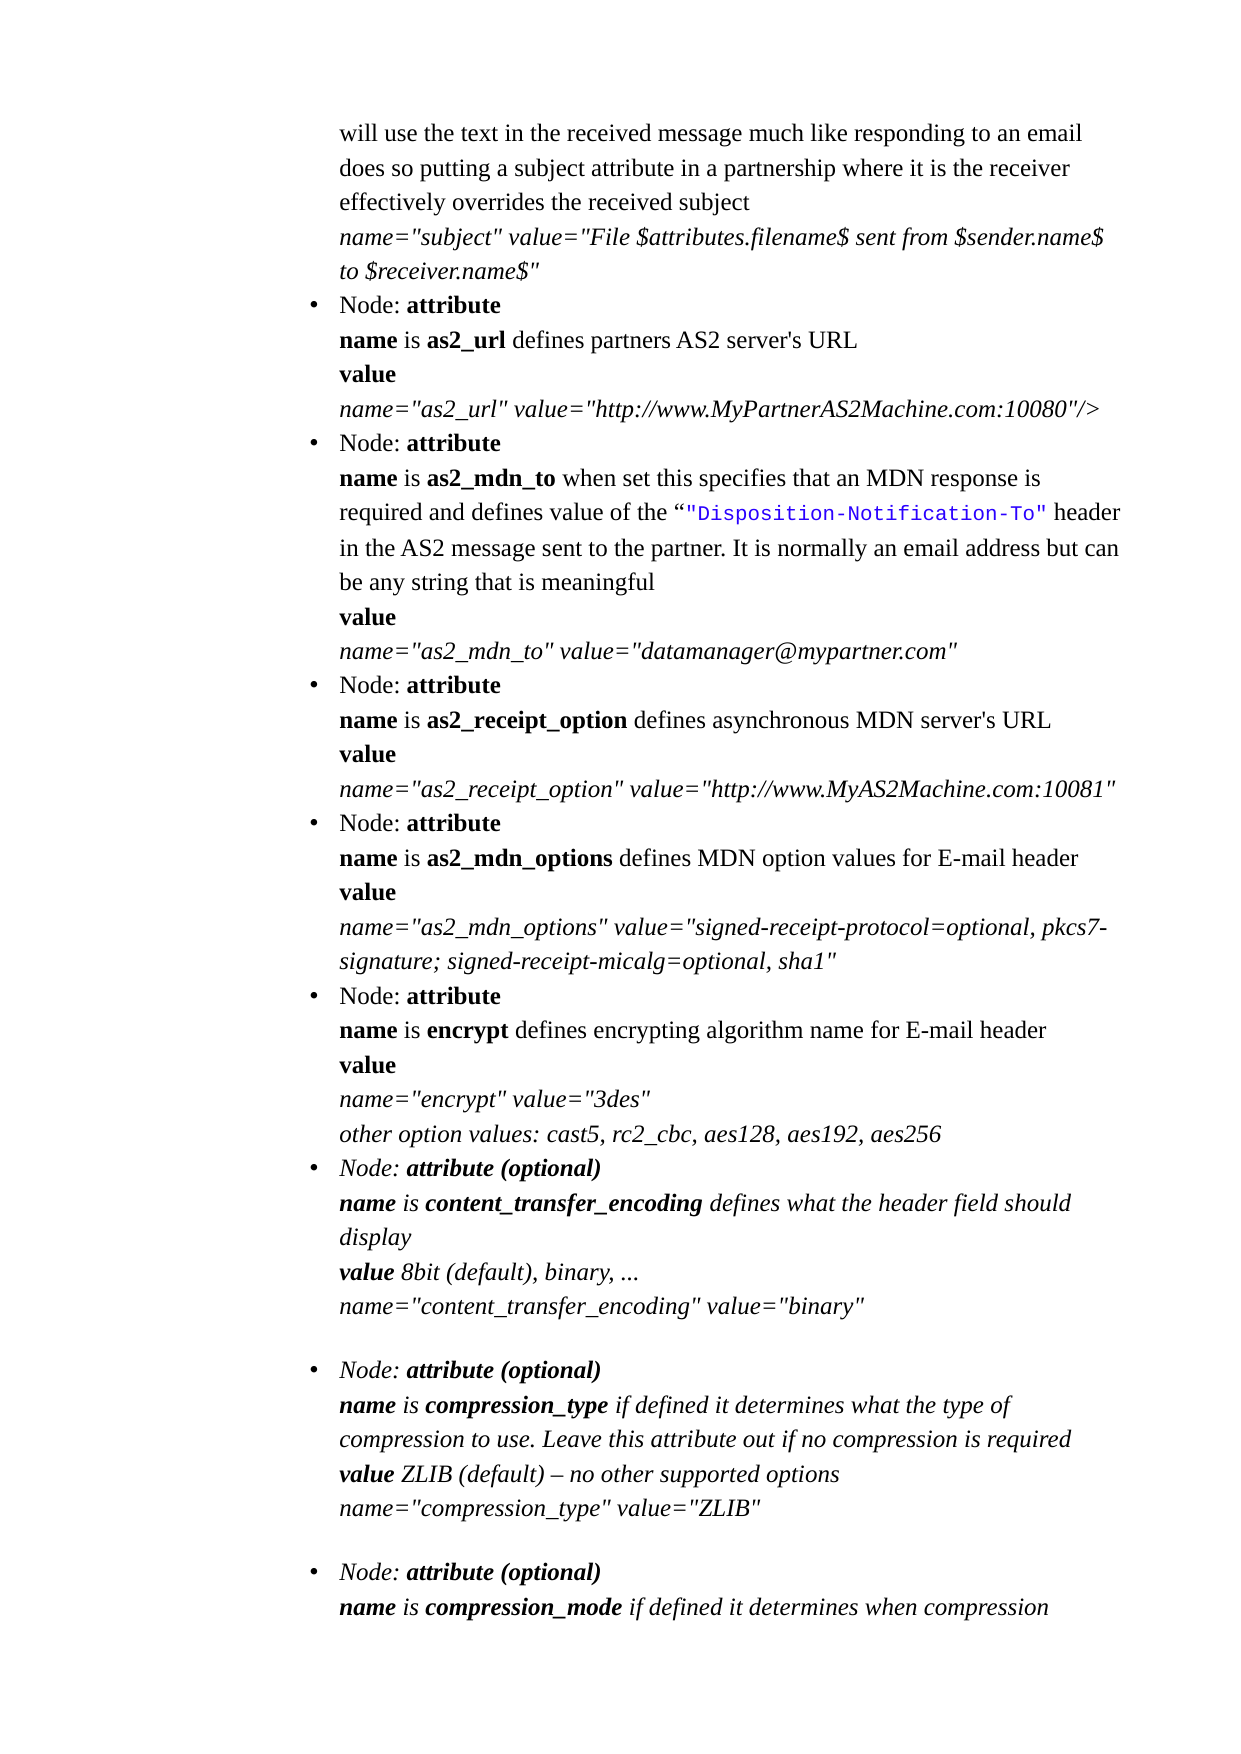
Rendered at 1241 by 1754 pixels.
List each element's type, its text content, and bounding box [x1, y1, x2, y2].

list Node: attribute (optional) name is compression_mode if defined it determines when compression [309, 1557, 1122, 1620]
list Node: attribute name is as2_url defines partners AS2 server's URL value name="as2_url" value="http://www.MyPartnerAS2Machine.com:10080"/> [309, 291, 1122, 423]
list other option values: cast5, rc2_cbc, aes128, aes192, aes256 [309, 1119, 1122, 1148]
list Node: attribute (optional) name is compression_type if defined it determines what the type of compression to use. Leave this attribute out if no compression is required value ZLIB (default) – no other supported options name="compression_type" value="ZLIB" [309, 1355, 1122, 1522]
list Node: attribute name is encrypt defines encrypting algorithm name for E-mail header value name="encrypt" value="3des" [309, 981, 1122, 1113]
list Node: attribute name is as2_receipt_option defines asynchronous MDN server's URL value name="as2_receipt_option" value="http://www.MyAS2Machine.com:10081" [309, 671, 1122, 803]
list Node: attribute name is as2_mdn_to when set this specifies that an MDN response is required and defines value of the “"Disposition-Notification-To" header in the AS2 message sent to the partner. It is normally an email address but can be any string that is meaningful value name="as2_mdn_to" value="datamanager@mypartner.com" [309, 428, 1122, 665]
list Node: attribute name is as2_mdn_options defines MDN option values for E-mail header value name="as2_mdn_options" value="signed-receipt-protocol=optional, pkcs7-signature; signed-receipt-micalg=optional, sha1" [309, 808, 1122, 975]
list Node: attribute (optional) name is content_transfer_encoding defines what the header field should display value 8bit (default), binary, ... name="content_transfer_encoding" value="binary" [309, 1153, 1122, 1320]
list will use the text in the received message much like responding to an email does so putting a subject attribute in a partnership where it is the receiver effectively overrides the received subject name="subject" value="File $attributes.filename$ sent from $sender.name$ to $receiver.name$" [309, 118, 1122, 285]
